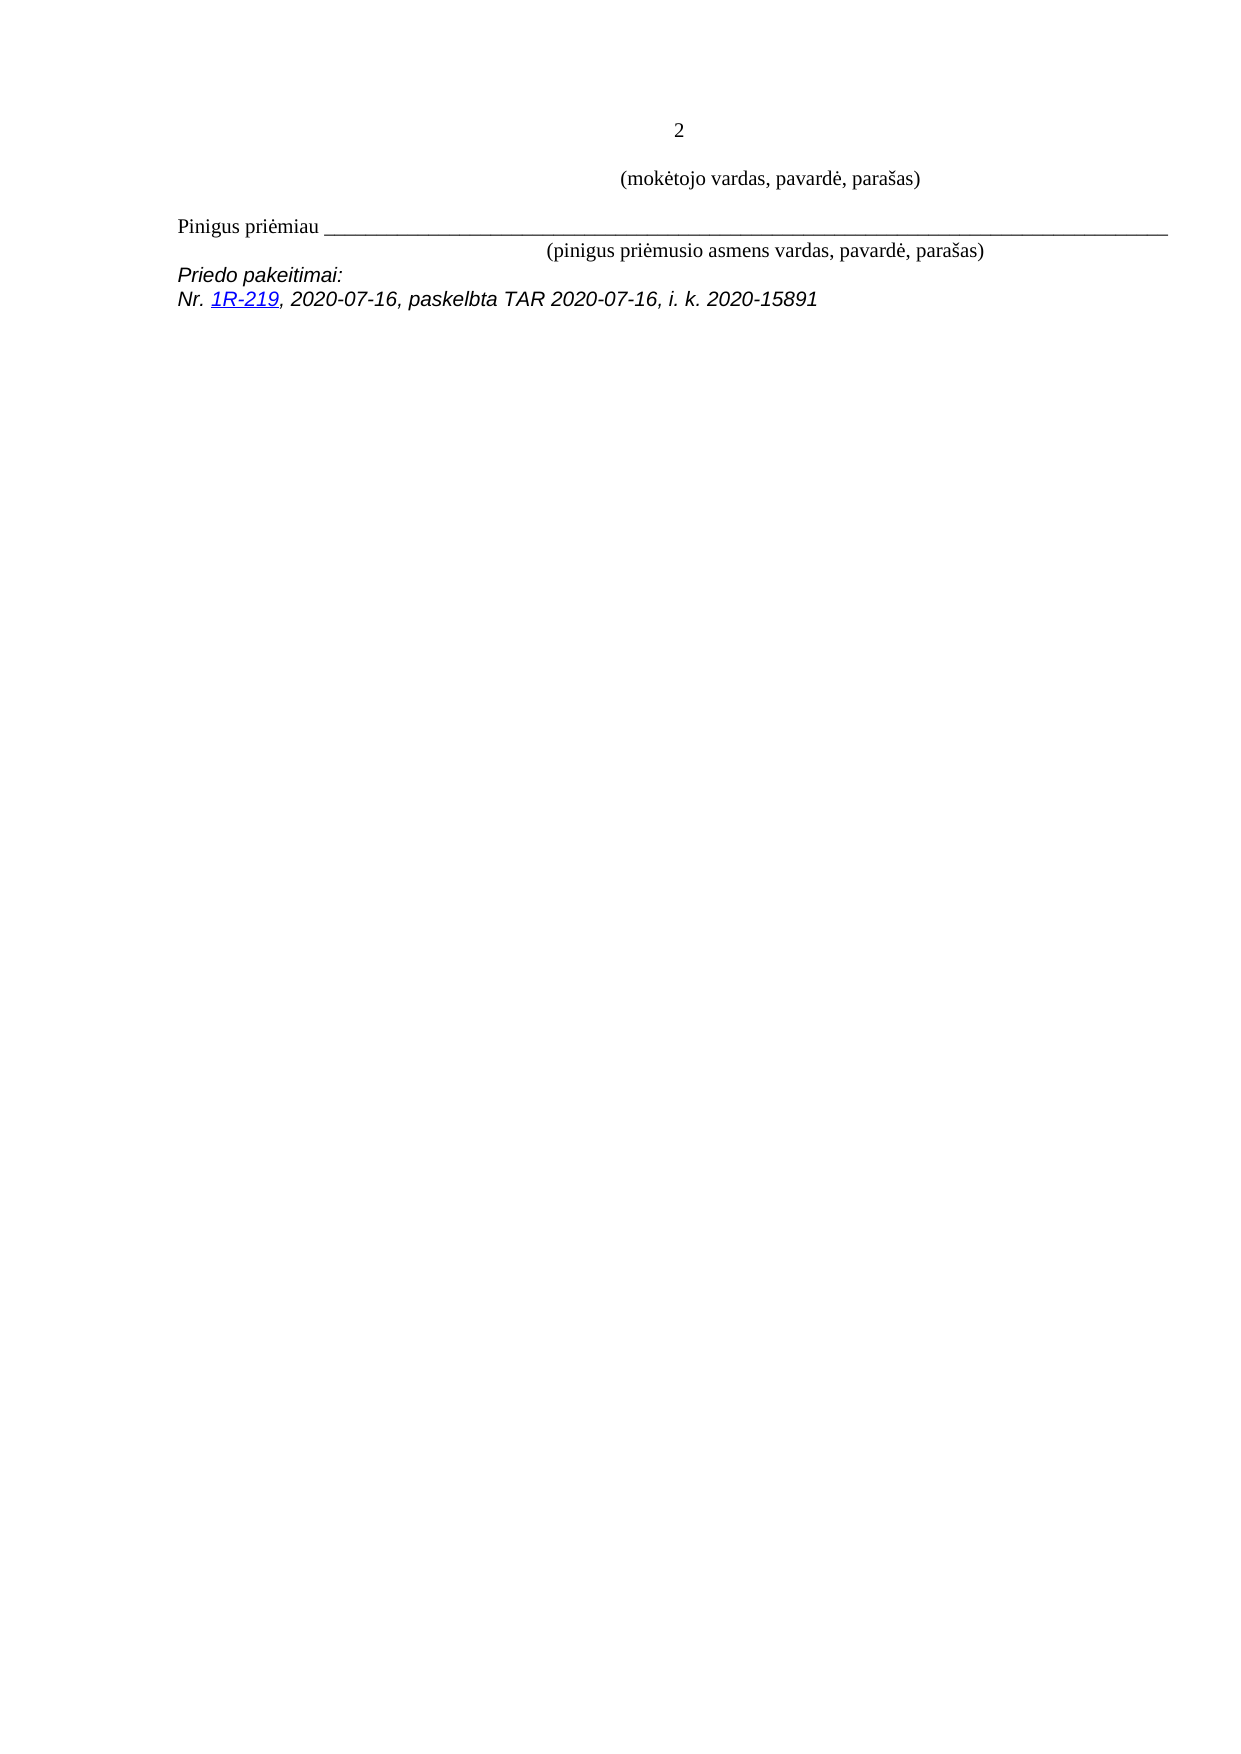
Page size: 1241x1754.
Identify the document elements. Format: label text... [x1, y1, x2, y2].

text Pinigus priėmiau _________________________________________________________________________________ [177, 214, 1181, 238]
text Priedo pakeitimai: [177, 262, 1181, 286]
text (pinigus priėmusio asmens vardas, pavardė, parašas) [177, 238, 1181, 262]
text (mokėtojo vardas, pavardė, parašas) [177, 166, 1181, 190]
text Nr. 1R-219, 2020-07-16, paskelbta TAR 2020-07-16, i. k. 2020-15891 [177, 286, 1181, 310]
